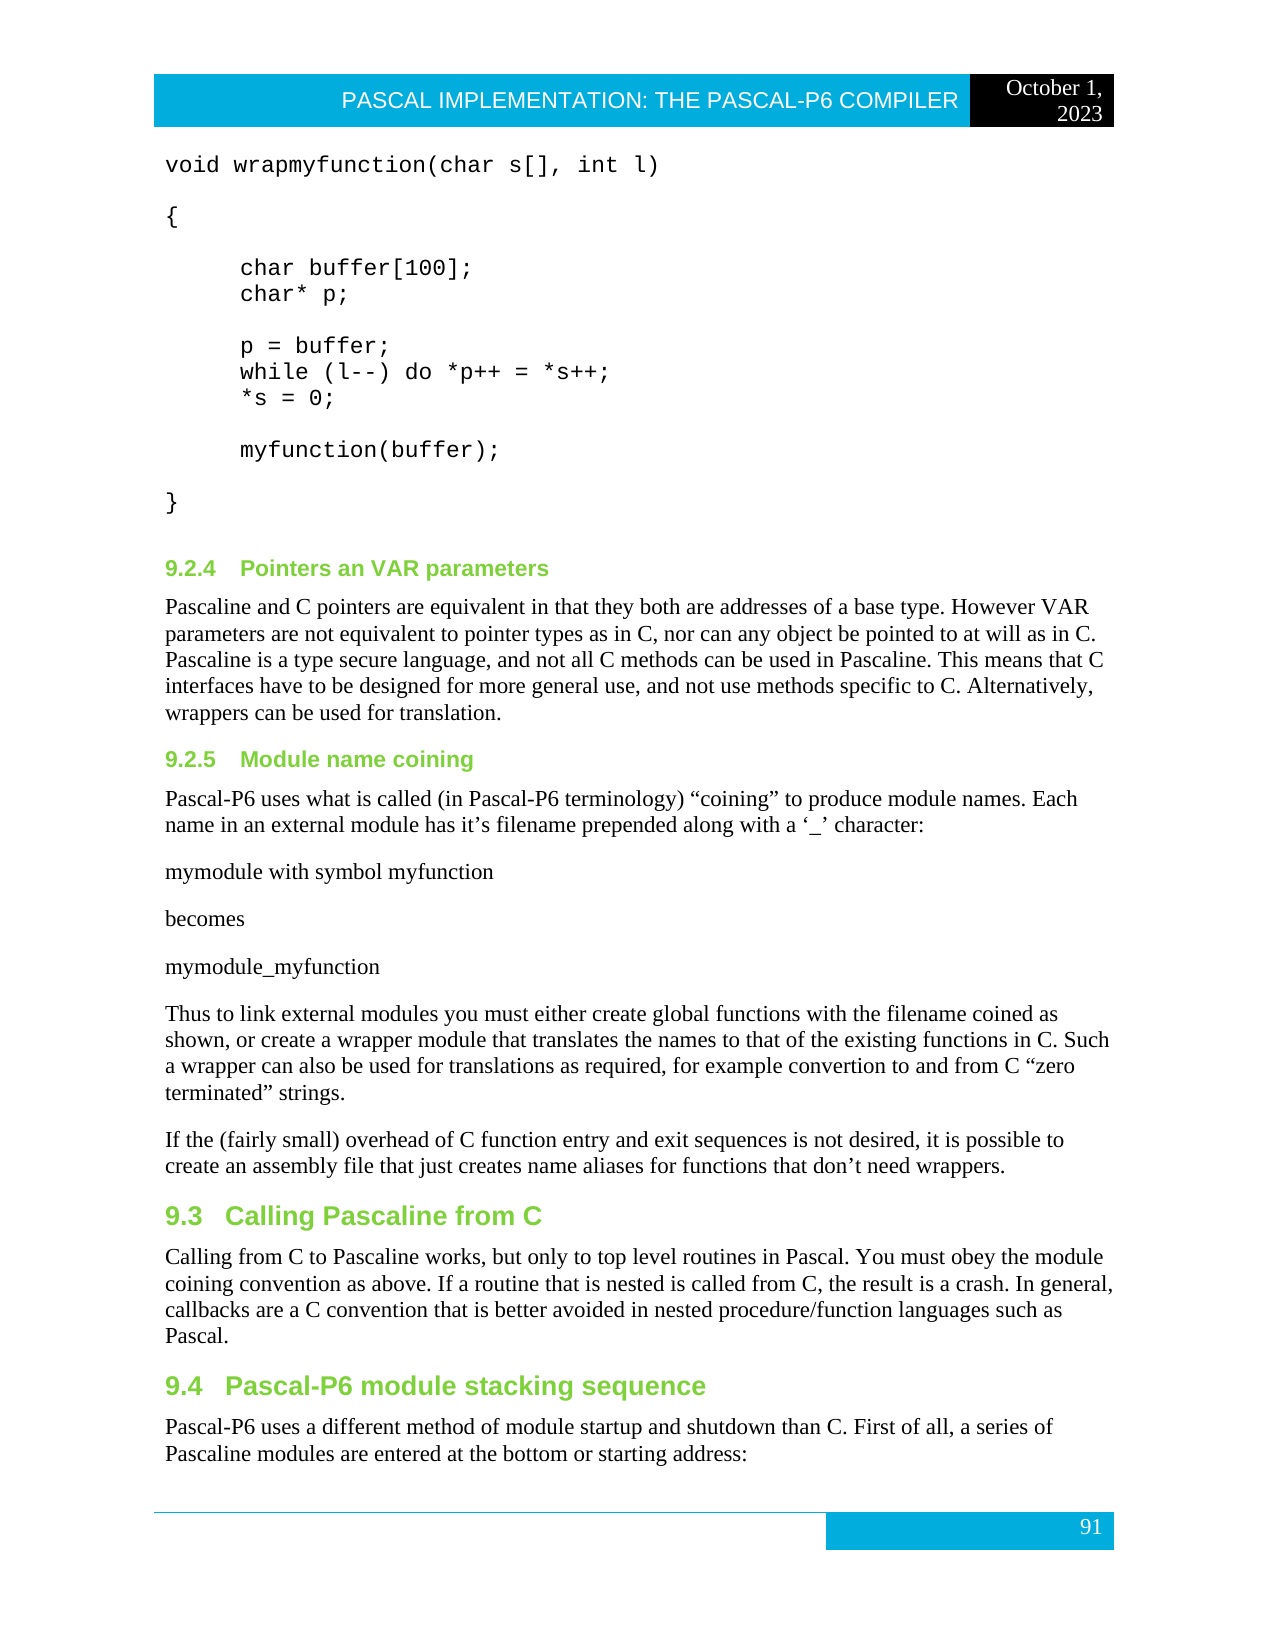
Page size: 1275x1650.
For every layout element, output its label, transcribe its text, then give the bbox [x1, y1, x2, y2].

text char buffer[100]; [165, 257, 1125, 283]
text myfunction(buffer); [165, 438, 1125, 464]
text while (l--) do *p++ = *s++; [165, 360, 1125, 386]
text Pascal-P6 uses a different method of module startup and shutdown than C. First of all, a series of Pascaline modules are entered at the bottom or starting address: [165, 1413, 1125, 1466]
subtitle Module name coining [165, 746, 1125, 772]
subtitle Calling Pascaline from C [165, 1200, 1125, 1231]
subtitle Pascal-P6 module stacking sequence [165, 1370, 1125, 1401]
text Calling from C to Pascaline works, but only to top level routines in Pascal. You must obey the module coining convention as above. If a routine that is nested is called from C, the result is a crash. In general, callbacks are a C convention that is better avoided in nested procedure/function languages such as Pascal. [165, 1243, 1125, 1349]
text Pascaline and C pointers are equivalent in that they both are addresses of a base type. However VAR parameters are not equivalent to pointer types as in C, nor can any object be pointed to at will as in C. Pascaline is a type secure language, and not all C methods can be used in Pascaline. This means that C interfaces have to be designed for more general use, and not use methods specific to C. Alternatively, wrappers can be used for translation. [165, 593, 1125, 725]
subtitle Pointers an VAR parameters [165, 554, 1125, 581]
text If the (fairly small) overhead of C function entry and exit sequences is not desired, it is possible to create an assembly file that just creates name aliases for functions that don’t need wrappers. [165, 1126, 1125, 1179]
text } [165, 490, 1125, 516]
text { [165, 205, 1125, 231]
text p = buffer; [165, 334, 1125, 360]
text Thus to link external modules you must either create global functions with the filename coined as shown, or create a wrapper module that translates the names to that of the existing functions in C. Such a wrapper can also be used for translations as required, for example convertion to and from C “zero terminated” strings. [165, 1000, 1125, 1105]
text void wrapmyfunction(char s[], int l) [165, 153, 1125, 179]
text mymodule_myfunction [165, 953, 1125, 979]
text Pascal-P6 uses what is called (in Pascal-P6 terminology) “coining” to produce module names. Each name in an external module has it’s filename prepended along with a ‘_’ character: [165, 785, 1125, 837]
text mymodule with symbol myfunction [165, 858, 1125, 885]
text *s = 0; [165, 386, 1125, 412]
text becomes [165, 906, 1125, 932]
text char* p; [165, 283, 1125, 308]
